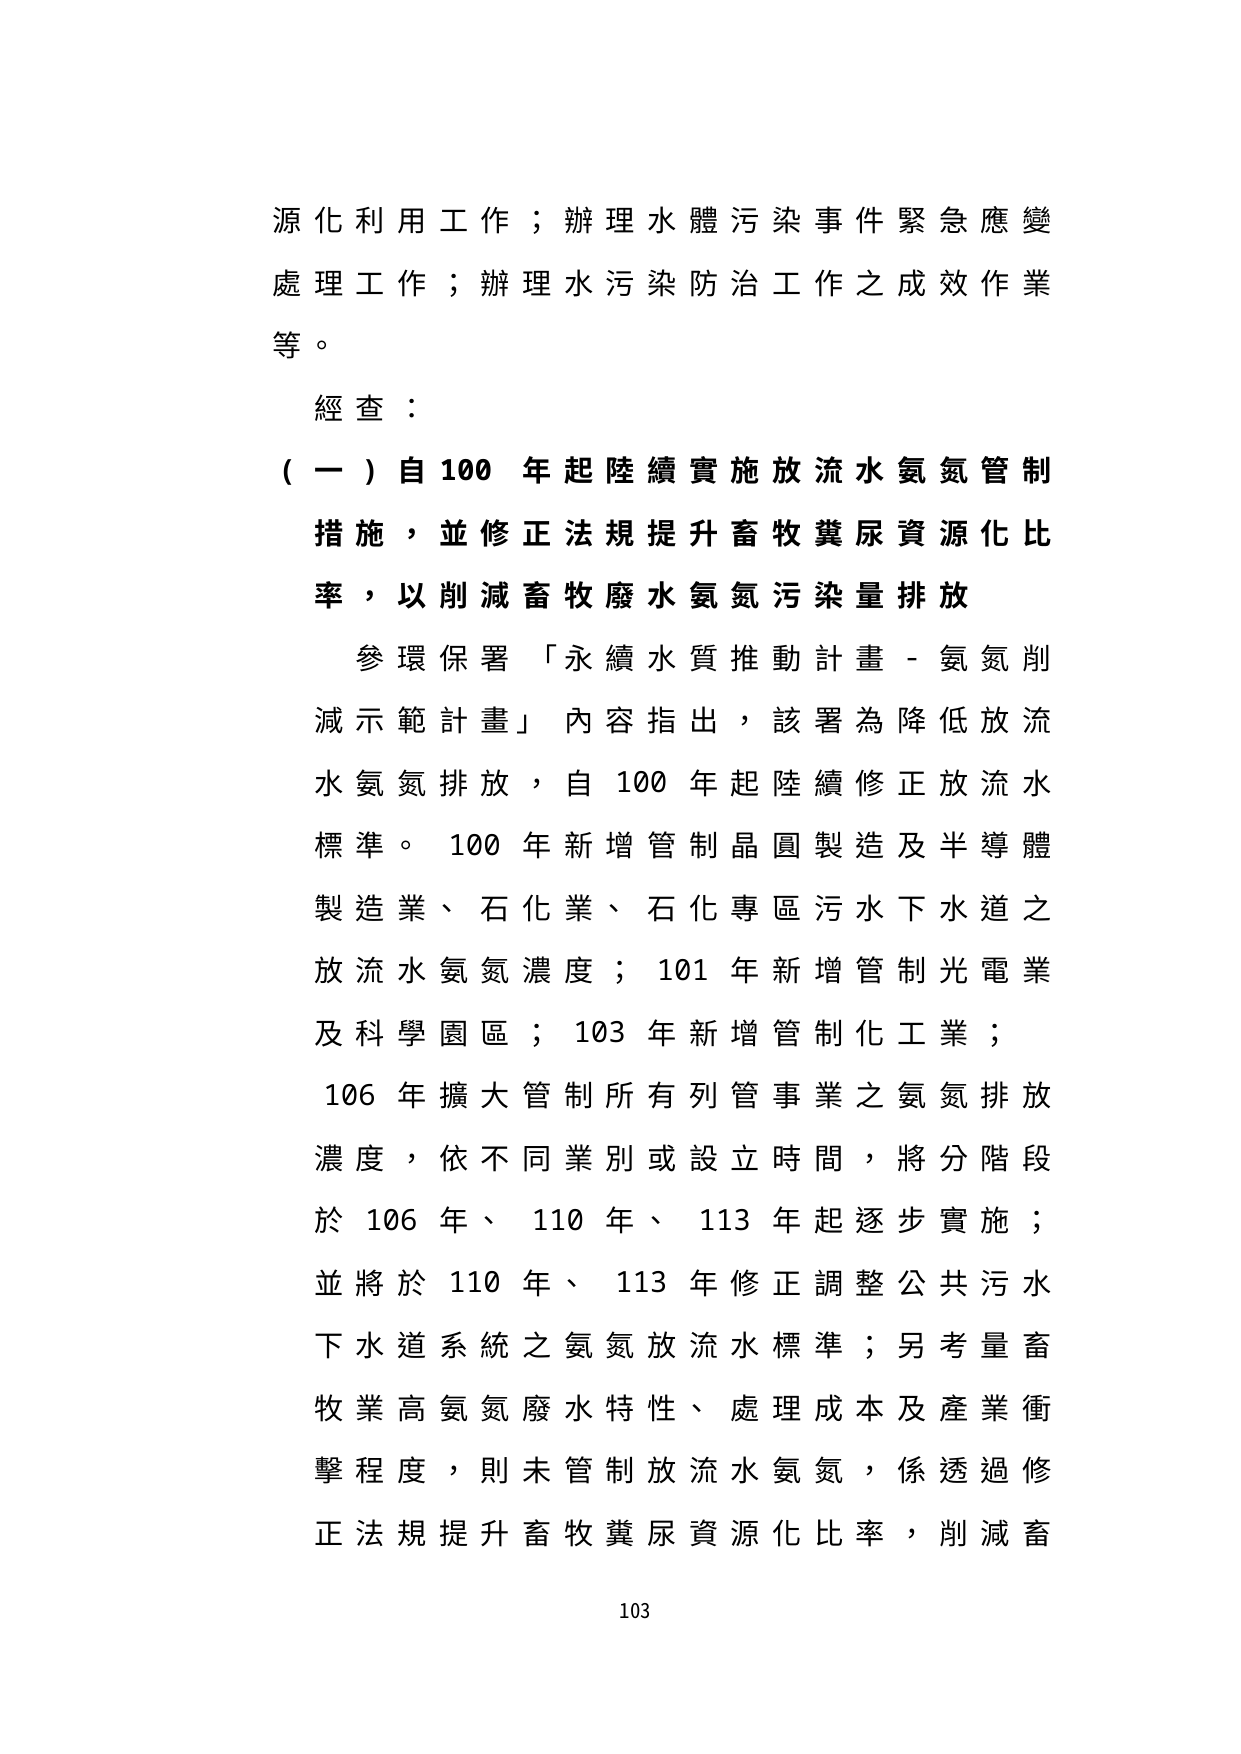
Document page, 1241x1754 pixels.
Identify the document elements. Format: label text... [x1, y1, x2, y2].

text 經查： [242, 365, 1058, 427]
text (一)自100 年起陸續實施放流水氨氮管制措施，並修正法規提升畜牧糞尿資源化比率，以削減畜牧廢水氨氮污染量排放 [242, 427, 1058, 615]
text 源化利用工作；辦理水體污染事件緊急應變處理工作；辦理水污染防治工作之成效作業等。 [242, 177, 1058, 365]
text 參環保署「永續水質推動計畫-氨氮削減示範計畫」內容指出，該署為降低放流水氨氮排放，自100年起陸續修正放流水標準。100年新增管制晶圓製造及半導體製造業、石化業、石化專區污水下水道之放流水氨氮濃度；101年新增管制光電業及科學園區；103年新增管制化工業；106年擴大管制所有列管事業之氨氮排放濃度，依不同業別或設立時間，將分階段於106年、110年、113年起逐步實施；並將於110年、113年修正調整公共污水下水道系統之氨氮放流水標準；另考量畜牧業高氨氮廢水特性、處理成本及產業衝擊程度，則未管制放流水氨氮，係透過修正法規提升畜牧糞尿資源化比率，削減畜 [271, 615, 1058, 1552]
